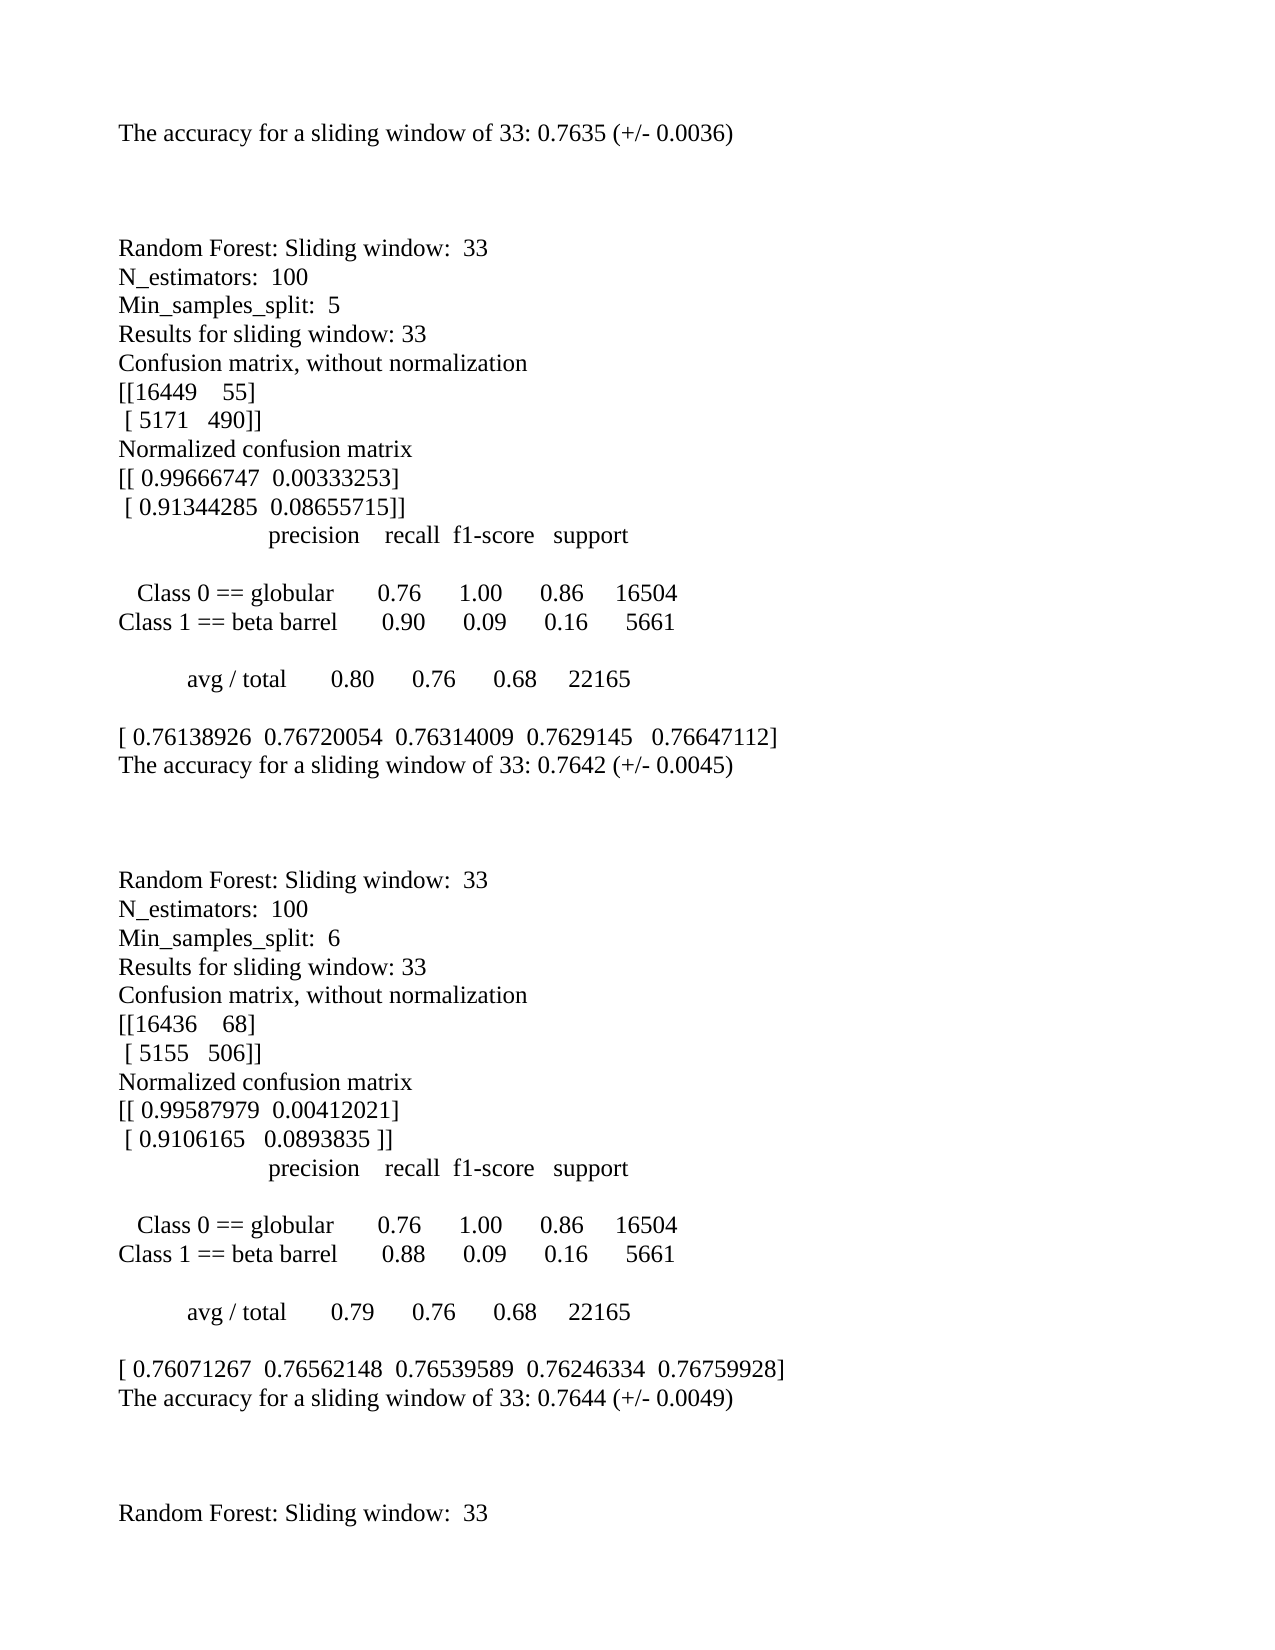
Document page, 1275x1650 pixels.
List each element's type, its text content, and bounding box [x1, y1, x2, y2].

text [ 0.91344285 0.08655715]] [118, 492, 1157, 521]
text Min_samples_split: 6 [118, 923, 1157, 952]
text Class 1 == beta barrel 0.90 0.09 0.16 5661 [118, 607, 1157, 636]
text Min_samples_split: 5 [118, 291, 1157, 319]
text Confusion matrix, without normalization [118, 981, 1157, 1009]
text [[16449 55] [118, 377, 1157, 406]
text precision recall f1-score support [118, 1153, 1157, 1182]
text N_estimators: 100 [118, 894, 1157, 923]
text [ 0.76138926 0.76720054 0.76314009 0.7629145 0.76647112] [118, 722, 1157, 751]
text Random Forest: Sliding window: 33 [118, 866, 1157, 894]
text Random Forest: Sliding window: 33 [118, 233, 1157, 262]
text Confusion matrix, without normalization [118, 348, 1157, 377]
text Random Forest: Sliding window: 33 [118, 1498, 1157, 1527]
text Normalized confusion matrix [118, 434, 1157, 463]
text [[16436 68] [118, 1009, 1157, 1038]
text The accuracy for a sliding window of 33: 0.7642 (+/- 0.0045) [118, 751, 1157, 779]
text Results for sliding window: 33 [118, 952, 1157, 981]
text [ 5171 490]] [118, 406, 1157, 434]
text [ 5155 506]] [118, 1038, 1157, 1067]
text avg / total 0.80 0.76 0.68 22165 [118, 664, 1157, 693]
text Normalized confusion matrix [118, 1067, 1157, 1096]
text Class 0 == globular 0.76 1.00 0.86 16504 [118, 1211, 1157, 1239]
text Class 0 == globular 0.76 1.00 0.86 16504 [118, 578, 1157, 607]
text [ 0.9106165 0.0893835 ]] [118, 1124, 1157, 1153]
text Results for sliding window: 33 [118, 319, 1157, 348]
text avg / total 0.79 0.76 0.68 22165 [118, 1297, 1157, 1326]
text [[ 0.99666747 0.00333253] [118, 463, 1157, 492]
text N_estimators: 100 [118, 262, 1157, 291]
text precision recall f1-score support [118, 521, 1157, 549]
text [ 0.76071267 0.76562148 0.76539589 0.76246334 0.76759928] [118, 1354, 1157, 1383]
text The accuracy for a sliding window of 33: 0.7644 (+/- 0.0049) [118, 1383, 1157, 1412]
text The accuracy for a sliding window of 33: 0.7635 (+/- 0.0036) [118, 118, 1157, 147]
text Class 1 == beta barrel 0.88 0.09 0.16 5661 [118, 1239, 1157, 1268]
text [[ 0.99587979 0.00412021] [118, 1096, 1157, 1124]
